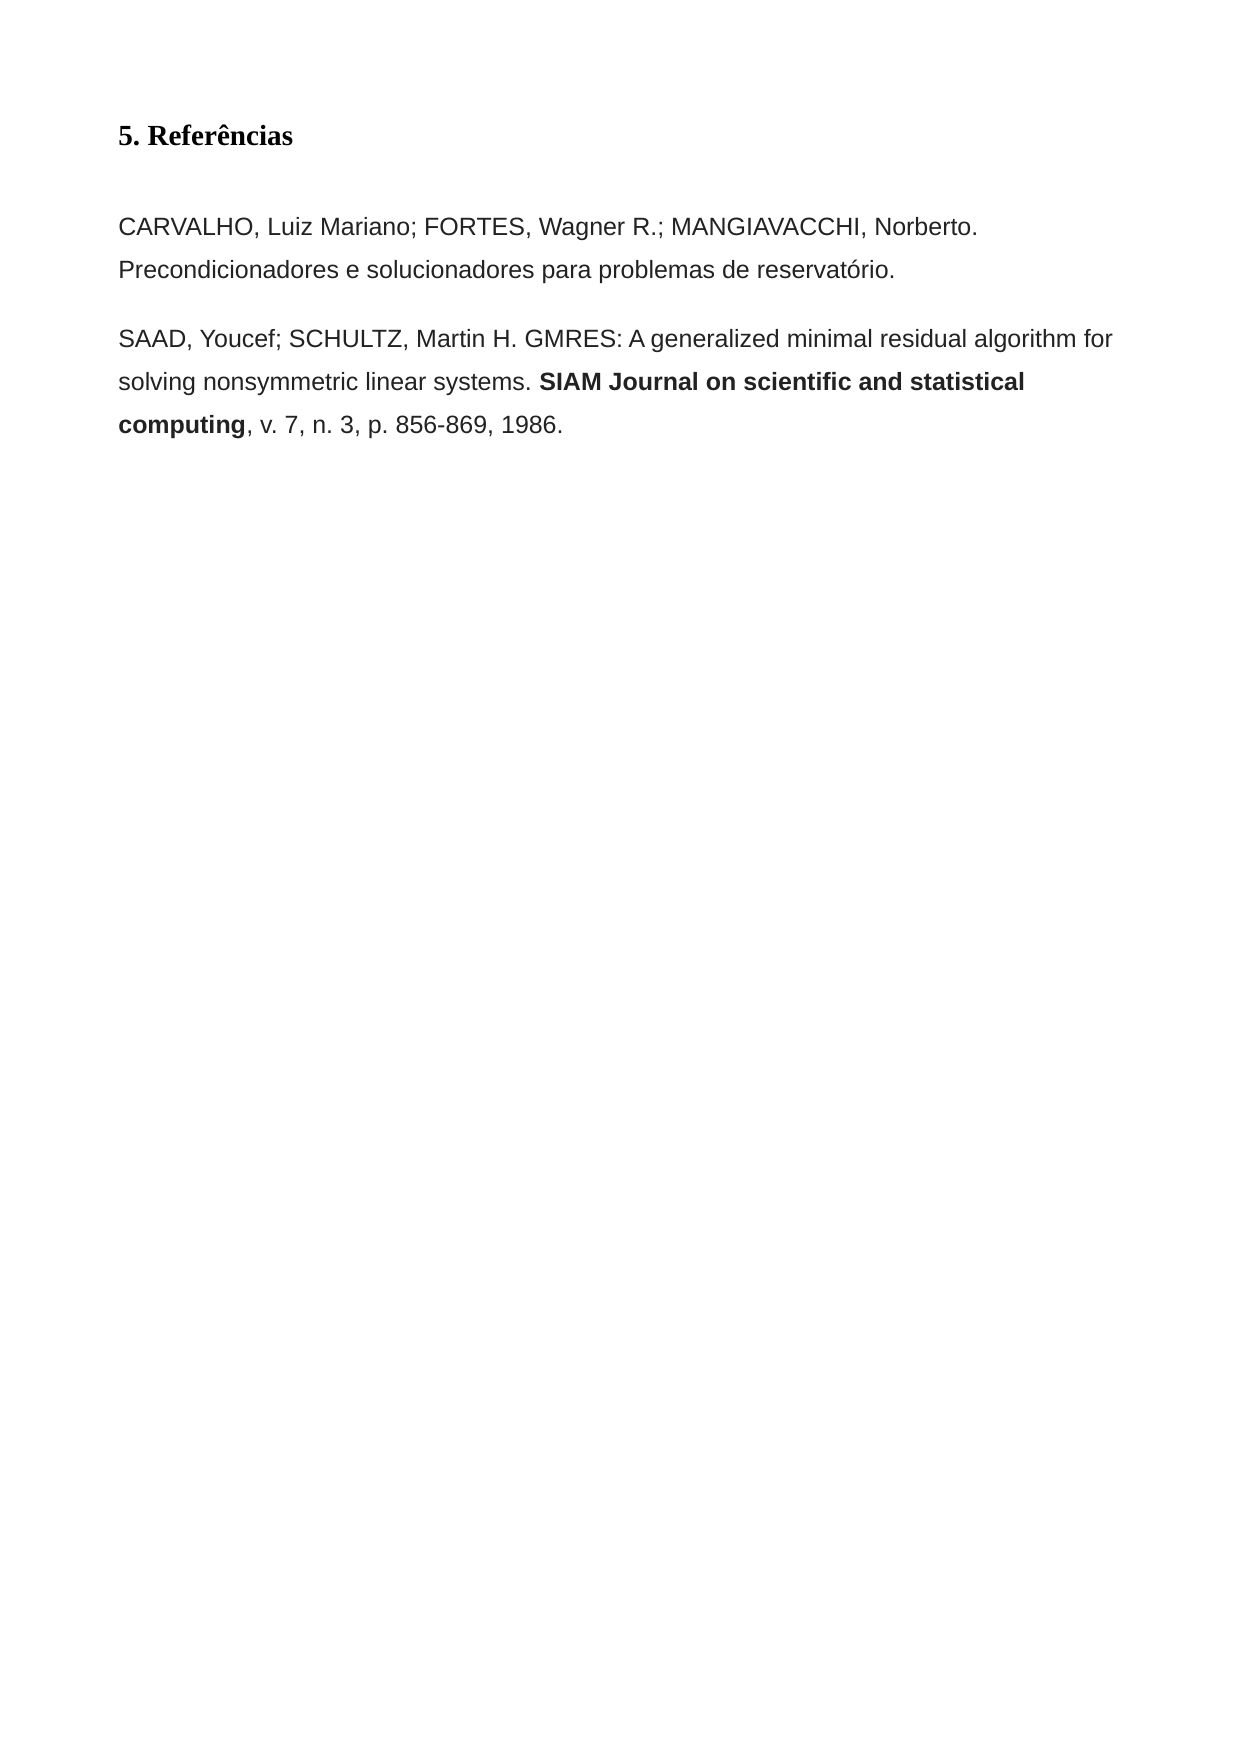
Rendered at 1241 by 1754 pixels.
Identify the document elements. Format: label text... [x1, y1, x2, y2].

text SAAD, Youcef; SCHULTZ, Martin H. GMRES: A generalized minimal residual algorithm for solving nonsymmetric linear systems. SIAM Journal on scientific and statistical computing, v. 7, n. 3, p. 856-869, 1986. [118, 324, 1122, 439]
text 5. Referências [118, 118, 1122, 152]
text CARVALHO, Luiz Mariano; FORTES, Wagner R.; MANGIAVACCHI, Norberto. Precondicionadores e solucionadores para problemas de reservatório. [118, 212, 1122, 283]
